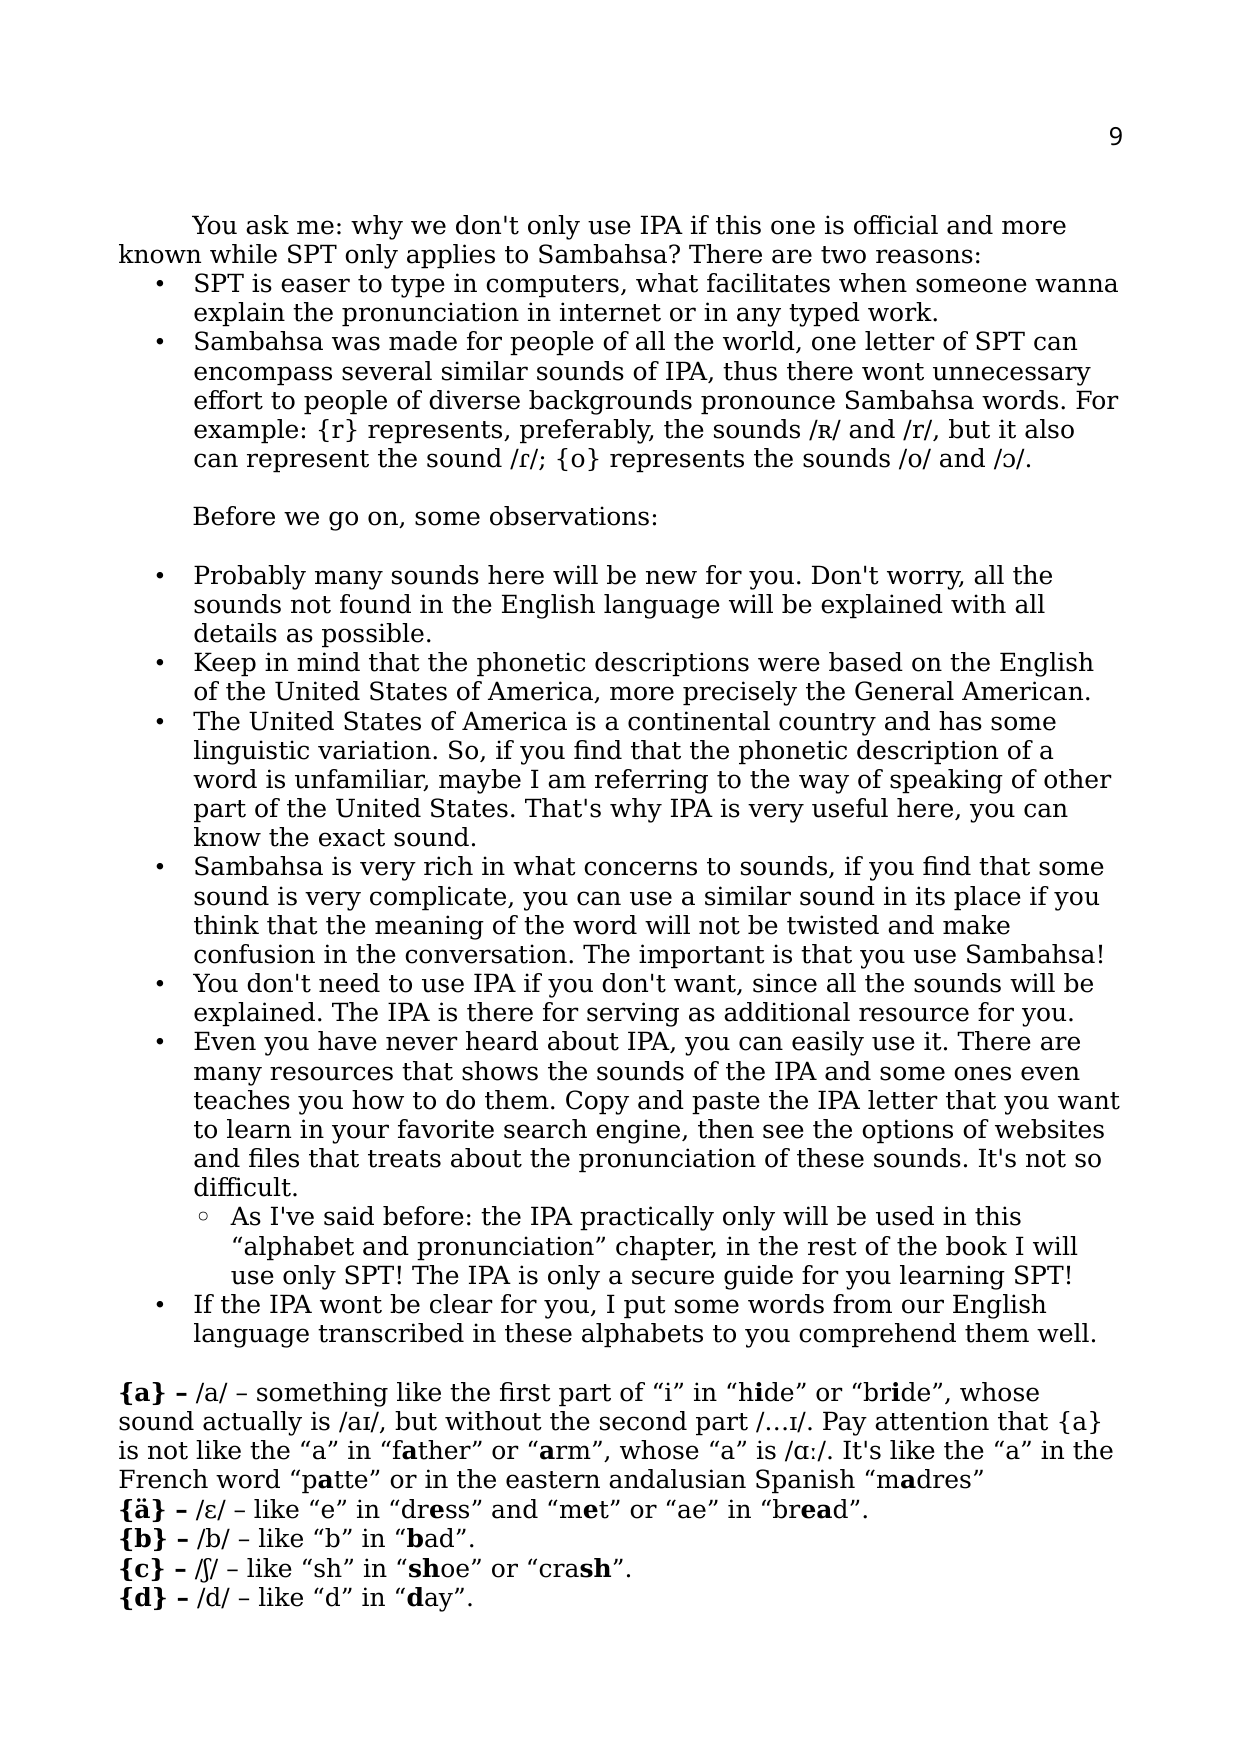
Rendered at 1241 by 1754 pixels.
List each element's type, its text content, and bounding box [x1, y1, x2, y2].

text {c} – /ʃ/ – like “sh” in “shoe” or “crash”. [118, 1553, 1123, 1583]
list As I've said before: the IPA practically only will be used in this “alphabet and pronunciation” chapter, in the rest of the book I will use only SPT! The IPA is only a secure guide for you learning SPT! [193, 1202, 1123, 1290]
list SPT is easer to type in computers, what facilitates when someone wanna explain the pronunciation in internet or in any typed work. [156, 269, 1123, 327]
text You ask me: why we don't only use IPA if this one is official and more known while SPT only applies to Sambahsa? There are two reasons: [118, 211, 1123, 269]
list Sambahsa was made for people of all the world, one letter of SPT can encompass several similar sounds of IPA, thus there wont unnecessary effort to people of diverse backgrounds pronounce Sambahsa words. For example: {r} represents, preferably, the sounds /ʀ/ and /r/, but it also can represent the sound /ɾ/; {o} represents the sounds /o/ and /ɔ/. [156, 327, 1123, 473]
list If the IPA wont be clear for you, I put some words from our English language transcribed in these alphabets to you comprehend them well. [156, 1290, 1123, 1348]
text {d} – /d/ – like “d” in “day”. [118, 1583, 1123, 1612]
list Probably many sounds here will be new for you. Don't worry, all the sounds not found in the English language will be explained with all details as possible. [156, 561, 1123, 648]
list Even you have never heard about IPA, you can easily use it. There are many resources that shows the sounds of the IPA and some ones even teaches you how to do them. Copy and paste the IPA letter that you want to learn in your favorite search engine, then see the options of websites and files that treats about the pronunciation of these sounds. It's not so difficult. [156, 1027, 1123, 1202]
text {a} – /a/ – something like the first part of “i” in “hide” or “bride”, whose sound actually is /aɪ/, but without the second part /…ɪ/. Pay attention that {a} is not like the “a” in “father” or “arm”, whose “a” is /ɑː/. It's like the “a” in the French word “patte” or in the eastern andalusian Spanish “madres” [118, 1377, 1123, 1495]
text {ä} – /ɛ/ – like “e” in “dress” and “met” or “ae” in “bread”. [118, 1495, 1123, 1524]
list Keep in mind that the phonetic descriptions were based on the English of the United States of America, more precisely the General American. [156, 648, 1123, 707]
list The United States of America is a continental country and has some linguistic variation. So, if you find that the phonetic description of a word is unfamiliar, maybe I am referring to the way of speaking of other part of the United States. That's why IPA is very useful here, you can know the exact sound. [156, 707, 1123, 852]
list Sambahsa is very rich in what concerns to sounds, if you find that some sound is very complicate, you can use a similar sound in its place if you think that the meaning of the word will not be twisted and make confusion in the conversation. The important is that you use Sambahsa! [156, 852, 1123, 969]
list You don't need to use IPA if you don't want, since all the sounds will be explained. The IPA is there for serving as additional resource for you. [156, 969, 1123, 1027]
text {b} – /b/ – like “b” in “bad”. [118, 1524, 1123, 1553]
text Before we go on, some observations: [118, 502, 1123, 532]
